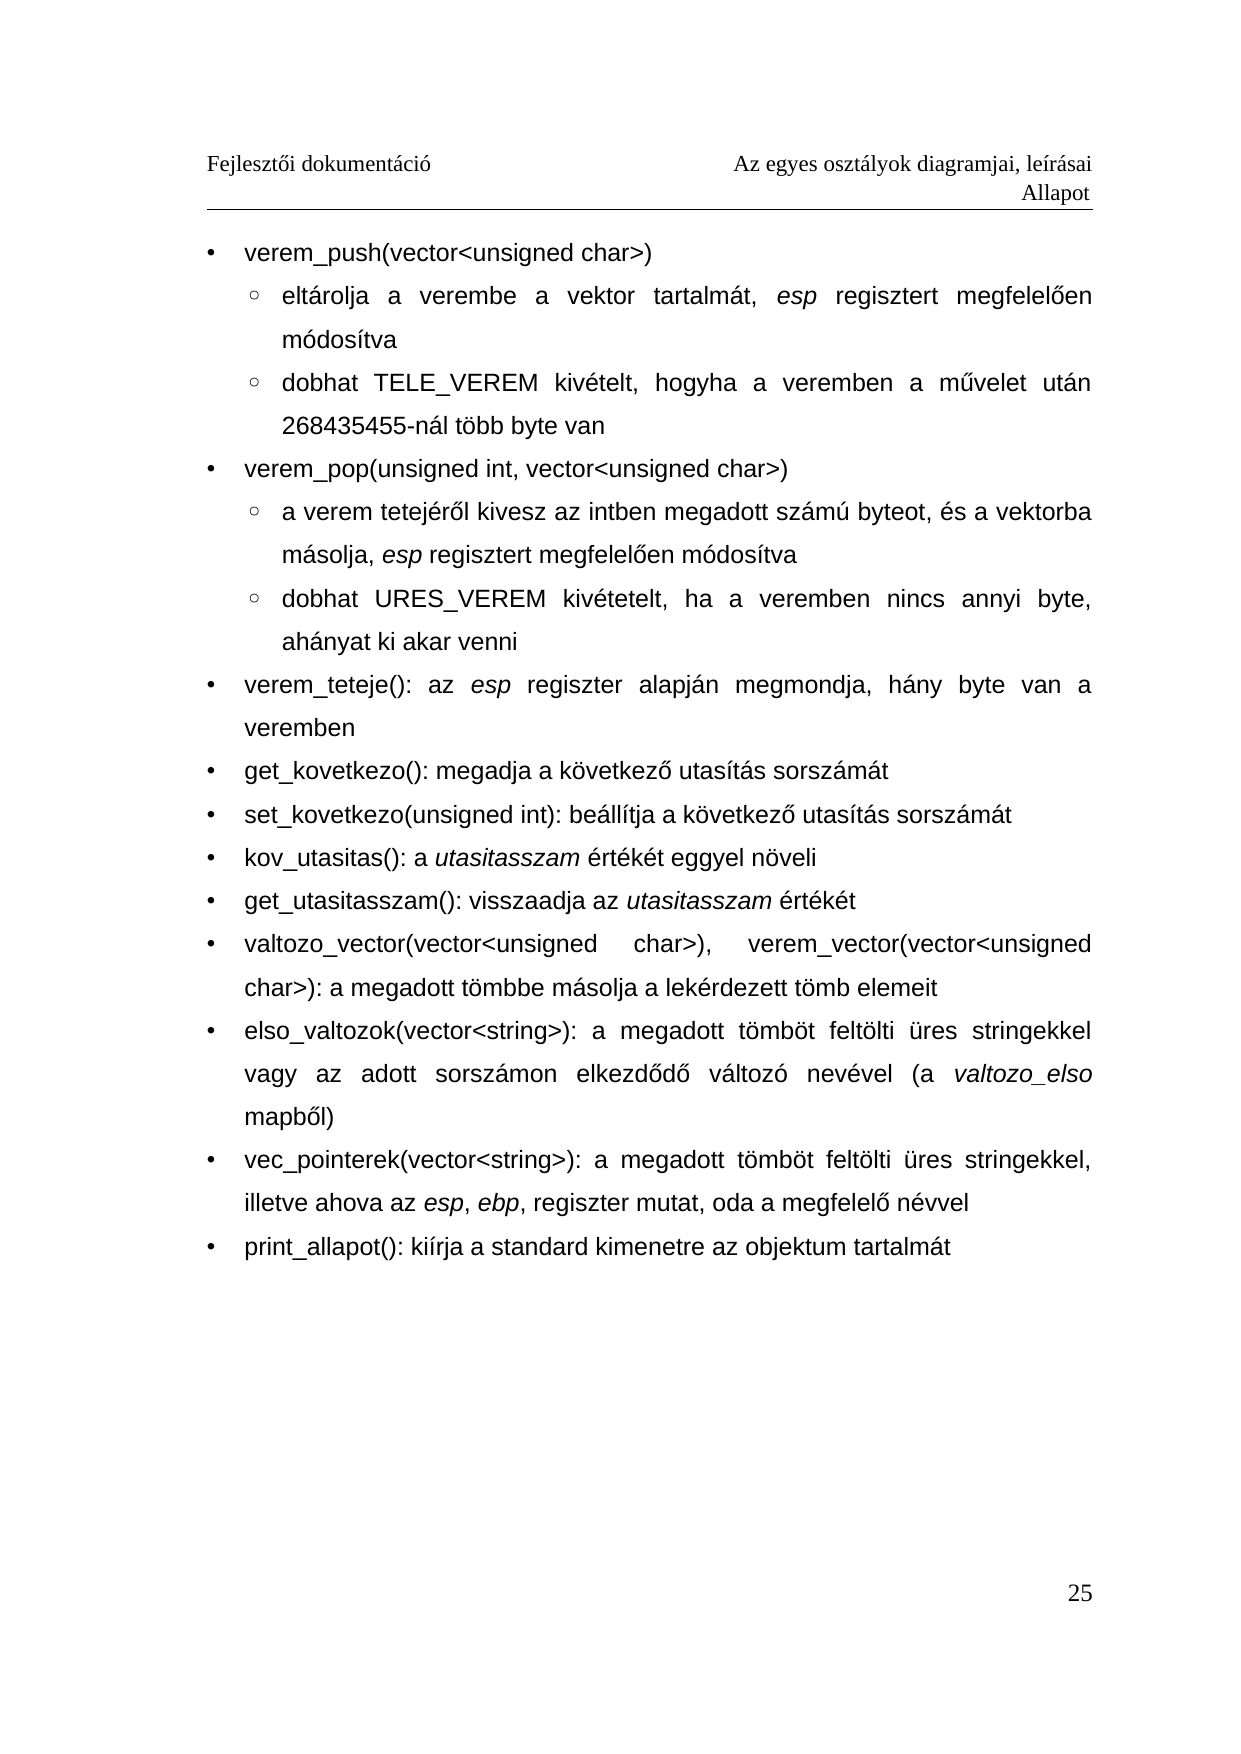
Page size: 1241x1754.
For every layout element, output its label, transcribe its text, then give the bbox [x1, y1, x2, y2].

list get_utasitasszam(): visszaadja az utasitasszam értékét [207, 886, 1093, 915]
list a verem tetejéről kivesz az intben megadott számú byteot, és a vektorba másolja, esp regisztert megfelelően módosítva [244, 497, 1093, 569]
list eltárolja a verembe a vektor tartalmát, esp regisztert megfelelően módosítva [244, 281, 1093, 353]
list get_kovetkezo(): megadja a következő utasítás sorszámát [207, 756, 1093, 785]
list verem_push(vector<unsigned char>) [207, 238, 1093, 267]
list set_kovetkezo(unsigned int): beállítja a következő utasítás sorszámát [207, 799, 1093, 828]
list vec_pointerek(vector<string>): a megadott tömböt feltölti üres stringekkel, illetve ahova az esp, ebp, regiszter mutat, oda a megfelelő névvel [207, 1145, 1093, 1217]
list verem_teteje(): az esp regiszter alapján megmondja, hány byte van a veremben [207, 670, 1093, 742]
list print_allapot(): kiírja a standard kimenetre az objektum tartalmát [207, 1231, 1093, 1260]
list verem_pop(unsigned int, vector<unsigned char>) [207, 454, 1093, 483]
list dobhat TELE_VEREM kivételt, hogyha a veremben a művelet után 268435455-nál több byte van [244, 368, 1093, 440]
list dobhat URES_VEREM kivétetelt, ha a veremben nincs annyi byte, ahányat ki akar venni [244, 584, 1093, 656]
list elso_valtozok(vector<string>): a megadott tömböt feltölti üres stringekkel vagy az adott sorszámon elkezdődő változó nevével (a valtozo_elso mapből) [207, 1016, 1093, 1131]
list valtozo_vector(vector<unsigned char>), verem_vector(vector<unsigned char>): a megadott tömbbe másolja a lekérdezett tömb elemeit [207, 929, 1093, 1001]
list kov_utasitas(): a utasitasszam értékét eggyel növeli [207, 843, 1093, 872]
